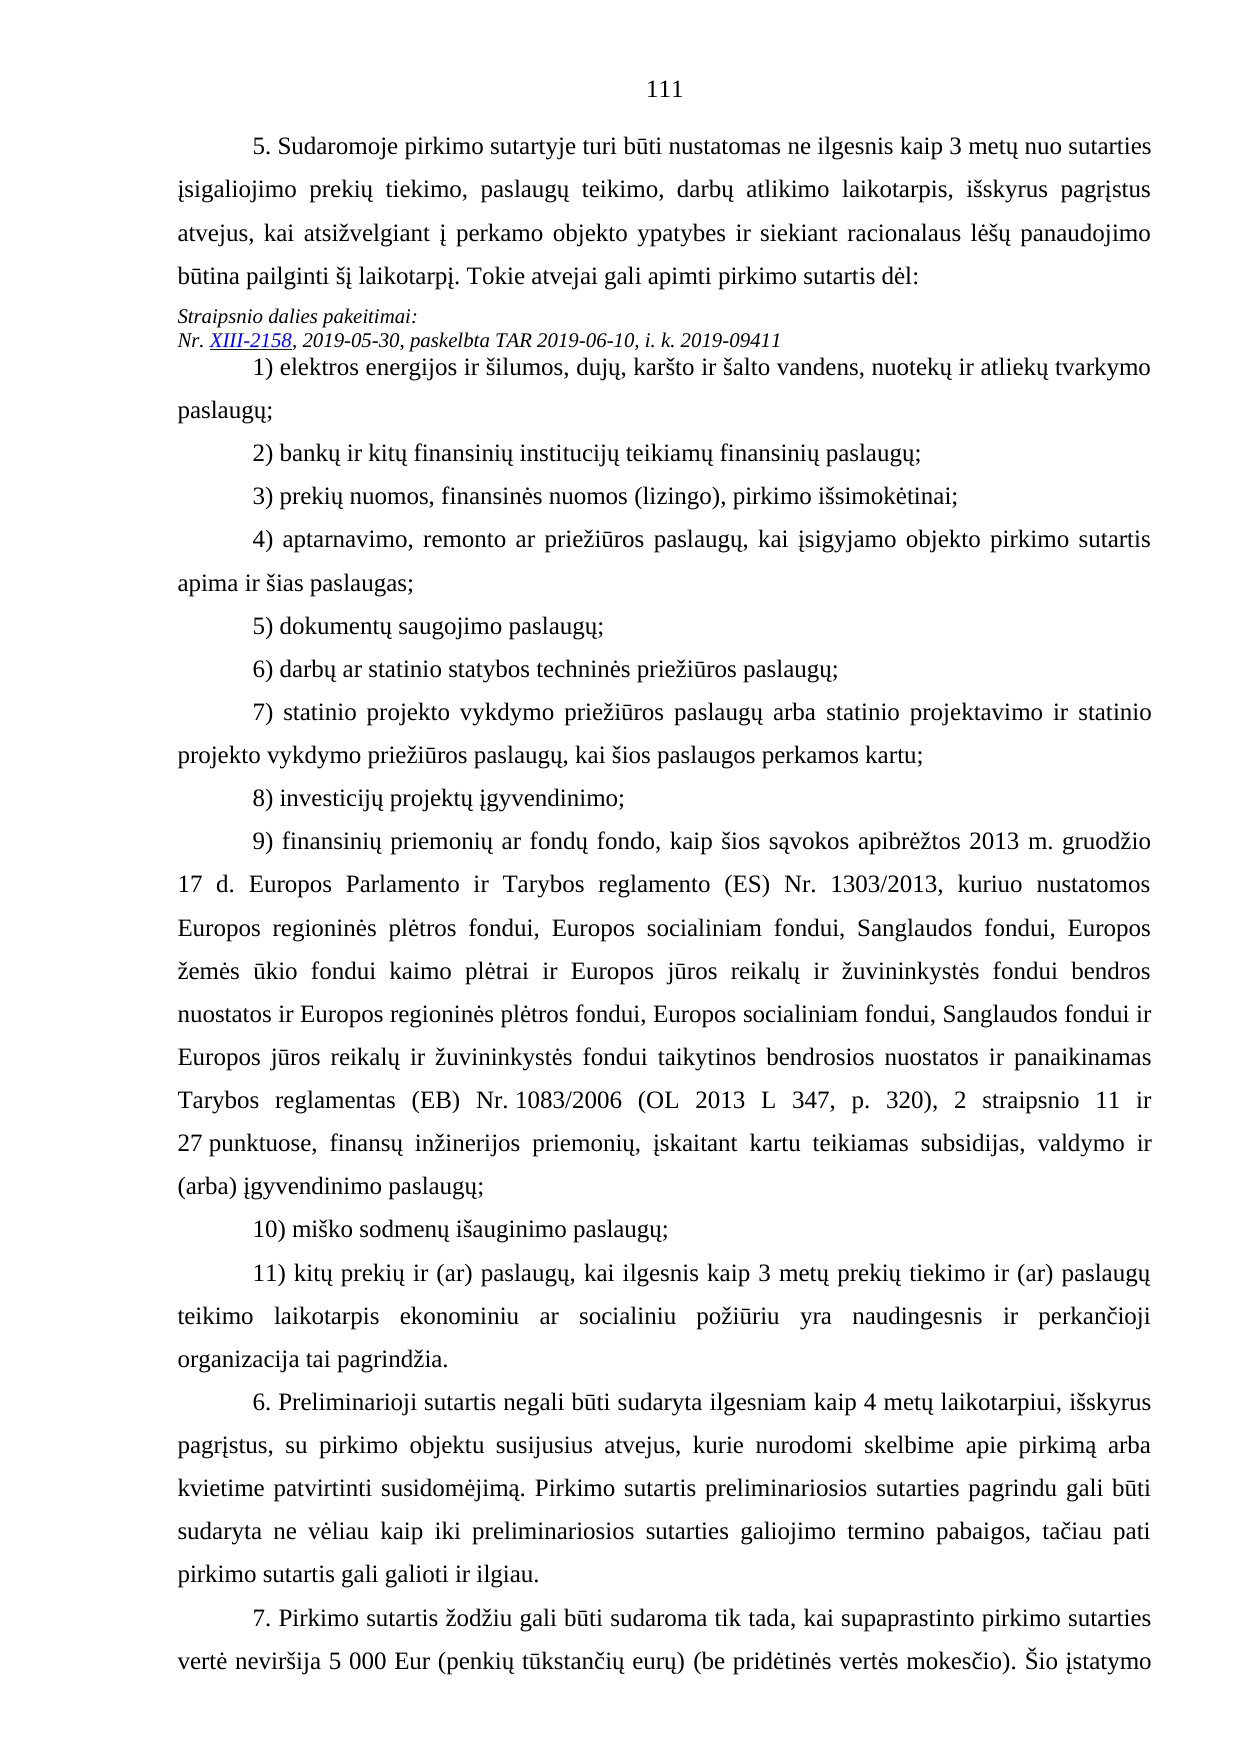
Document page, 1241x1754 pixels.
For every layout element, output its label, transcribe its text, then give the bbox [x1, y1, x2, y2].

text 8) investicijų projektų įgyvendinimo; [177, 783, 1152, 812]
text Straipsnio dalies pakeitimai: [177, 304, 1152, 328]
text 7. Pirkimo sutartis žodžiu gali būti sudaroma tik tada, kai supaprastinto pirkimo sutarties vertė neviršija 5 000 Eur (penkių tūkstančių eurų) (be pridėtinės vertės mokesčio). Šio įstatymo [177, 1603, 1152, 1674]
text 6) darbų ar statinio statybos techninės priežiūros paslaugų; [177, 654, 1152, 683]
text 7) statinio projekto vykdymo priežiūros paslaugų arba statinio projektavimo ir statinio projekto vykdymo priežiūros paslaugų, kai šios paslaugos perkamos kartu; [177, 697, 1152, 769]
text 5) dokumentų saugojimo paslaugų; [177, 611, 1152, 639]
text 5. Sudaromoje pirkimo sutartyje turi būti nustatomas ne ilgesnis kaip 3 metų nuo sutarties įsigaliojimo prekių tiekimo, paslaugų teikimo, darbų atlikimo laikotarpis, išskyrus pagrįstus atvejus, kai atsižvelgiant į perkamo objekto ypatybes ir siekiant racionalaus lėšų panaudojimo būtina pailginti šį laikotarpį. Tokie atvejai gali apimti pirkimo sutartis dėl: [177, 131, 1152, 289]
text 10) miško sodmenų išauginimo paslaugų; [177, 1214, 1152, 1243]
text 9) finansinių priemonių ar fondų fondo, kaip šios sąvokos apibrėžtos 2013 m. gruodžio 17 d. Europos Parlamento ir Tarybos reglamento (ES) Nr. 1303/2013, kuriuo nustatomos Europos regioninės plėtros fondui, Europos socialiniam fondui, Sanglaudos fondui, Europos žemės ūkio fondui kaimo plėtrai ir Europos jūros reikalų ir žuvininkystės fondui bendros nuostatos ir Europos regioninės plėtros fondui, Europos socialiniam fondui, Sanglaudos fondui ir Europos jūros reikalų ir žuvininkystės fondui taikytinos bendrosios nuostatos ir panaikinamas Tarybos reglamentas (EB) Nr. 1083/2006 (OL 2013 L 347, p. 320), 2 straipsnio 11 ir 27 punktuose, finansų inžinerijos priemonių, įskaitant kartu teikiamas subsidijas, valdymo ir (arba) įgyvendinimo paslaugų; [177, 826, 1152, 1200]
text 1) elektros energijos ir šilumos, dujų, karšto ir šalto vandens, nuotekų ir atliekų tvarkymo paslaugų; [177, 352, 1152, 424]
text Nr. XIII-2158, 2019-05-30, paskelbta TAR 2019-06-10, i. k. 2019-09411 [177, 328, 1152, 352]
text 11) kitų prekių ir (ar) paslaugų, kai ilgesnis kaip 3 metų prekių tiekimo ir (ar) paslaugų teikimo laikotarpis ekonominiu ar socialiniu požiūriu yra naudingesnis ir perkančioji organizacija tai pagrindžia. [177, 1258, 1152, 1373]
text 6. Preliminarioji sutartis negali būti sudaryta ilgesniam kaip 4 metų laikotarpiui, išskyrus pagrįstus, su pirkimo objektu susijusius atvejus, kurie nurodomi skelbime apie pirkimą arba kvietime patvirtinti susidomėjimą. Pirkimo sutartis preliminariosios sutarties pagrindu gali būti sudaryta ne vėliau kaip iki preliminariosios sutarties galiojimo termino pabaigos, tačiau pati pirkimo sutartis gali galioti ir ilgiau. [177, 1387, 1152, 1588]
text 2) bankų ir kitų finansinių institucijų teikiamų finansinių paslaugų; [177, 438, 1152, 467]
text 3) prekių nuomos, finansinės nuomos (lizingo), pirkimo išsimokėtinai; [177, 481, 1152, 510]
text 4) aptarnavimo, remonto ar priežiūros paslaugų, kai įsigyjamo objekto pirkimo sutartis apima ir šias paslaugas; [177, 524, 1152, 596]
